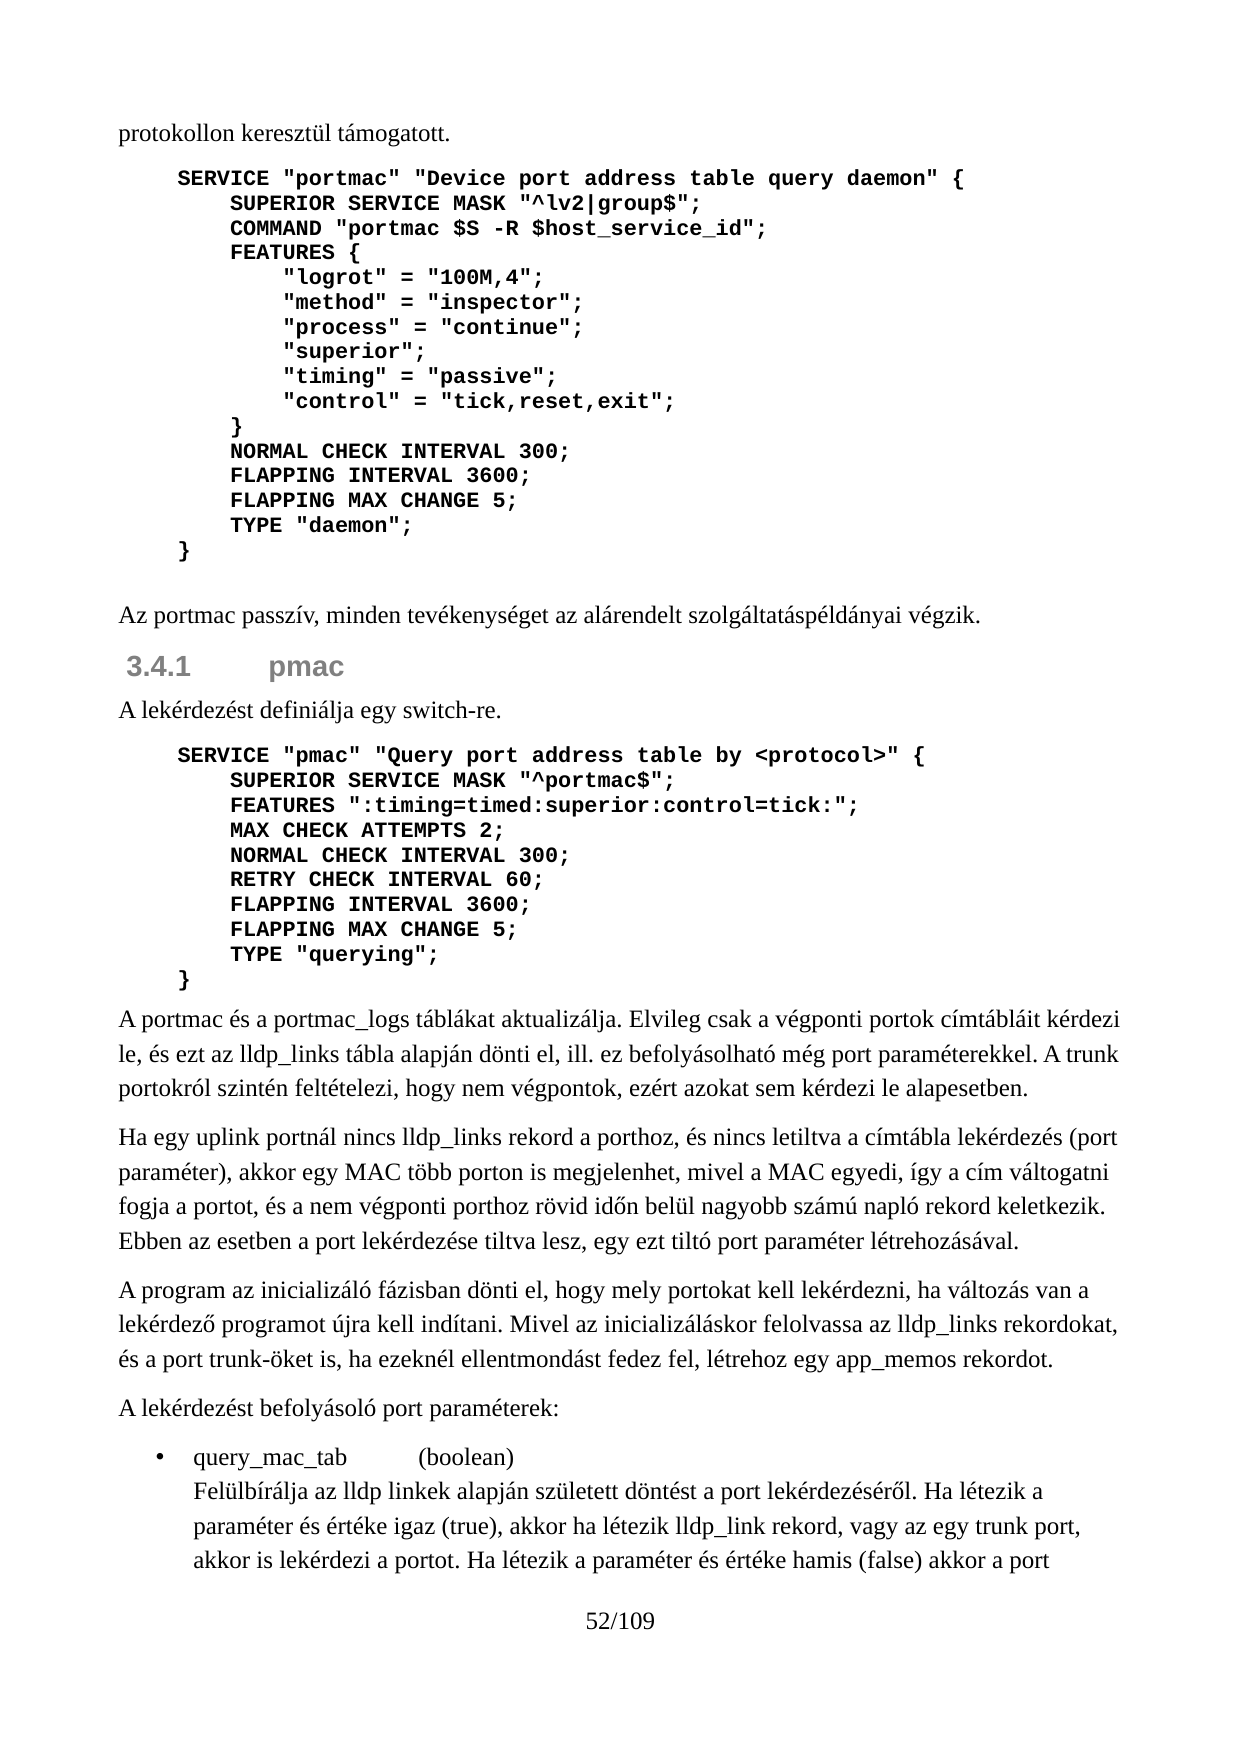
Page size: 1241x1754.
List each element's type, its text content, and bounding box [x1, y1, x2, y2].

text "control" = "tick,reset,exit"; } NORMAL CHECK INTERVAL 300; FLAPPING INTERVAL 3600; FLAPPING MAX CHANGE 5; TYPE "daemon"; } [177, 390, 1122, 564]
text protokollon keresztül támogatott. [118, 118, 1122, 147]
text A lekérdezést definiálja egy switch-re. [118, 696, 1122, 724]
text SERVICE "portmac" "Device port address table query daemon" { SUPERIOR SERVICE MASK "^lv2|group$"; COMMAND "portmac $S -R $host_service_id"; FEATURES { "logrot" = "100M,4"; "method" = "inspector"; "process" = "continue"; "superior"; "timing" = "passive"; [177, 167, 1122, 390]
text Az portmac passzív, minden tevékenységet az alárendelt szolgáltatáspéldányai végzik. [118, 600, 1122, 629]
subtitle pmac [118, 649, 1122, 683]
text A program az inicializáló fázisban dönti el, hogy mely portokat kell lekérdezni, ha változás van a lekérdező programot újra kell indítani. Mivel az inicializáláskor felolvassa az lldp_links rekordokat, és a port trunk-öket is, ha ezeknél ellentmondást fedez fel, létrehoz egy app_memos rekordot. [118, 1275, 1122, 1372]
text A portmac és a portmac_logs táblákat aktualizálja. Elvileg csak a végponti portok címtábláit kérdezi le, és ezt az lldp_links tábla alapján dönti el, ill. ez befolyásolható még port paraméterekkel. A trunk portokról szintén feltételezi, hogy nem végpontok, ezért azokat sem kérdezi le alapesetben. [118, 1004, 1122, 1102]
text SERVICE "pmac" "Query port address table by <protocol>" { SUPERIOR SERVICE MASK "^portmac$"; FEATURES ":timing=timed:superior:control=tick:"; MAX CHECK ATTEMPTS 2; NORMAL CHECK INTERVAL 300; RETRY CHECK INTERVAL 60; FLAPPING INTERVAL 3600; FLAPPING MAX CHANGE 5; TYPE "querying"; } [177, 744, 1122, 992]
list query_mac_tab (boolean) Felülbírálja az lldp linkek alapján született döntést a port lekérdezéséről. Ha létezik a paraméter és értéke igaz (true), akkor ha létezik lldp_link rekord, vagy az egy trunk port, akkor is lekérdezi a portot. Ha létezik a paraméter és értéke hamis (false) akkor a port [156, 1442, 1122, 1574]
text A lekérdezést befolyásoló port paraméterek: [118, 1393, 1122, 1422]
text Ha egy uplink portnál nincs lldp_links rekord a porthoz, és nincs letiltva a címtábla lekérdezés (port paraméter), akkor egy MAC több porton is megjelenhet, mivel a MAC egyedi, így a cím váltogatni fogja a portot, és a nem végponti porthoz rövid időn belül nagyobb számú napló rekord keletkezik. Ebben az esetben a port lekérdezése tiltva lesz, egy ezt tiltó port paraméter létrehozásával. [118, 1122, 1122, 1254]
